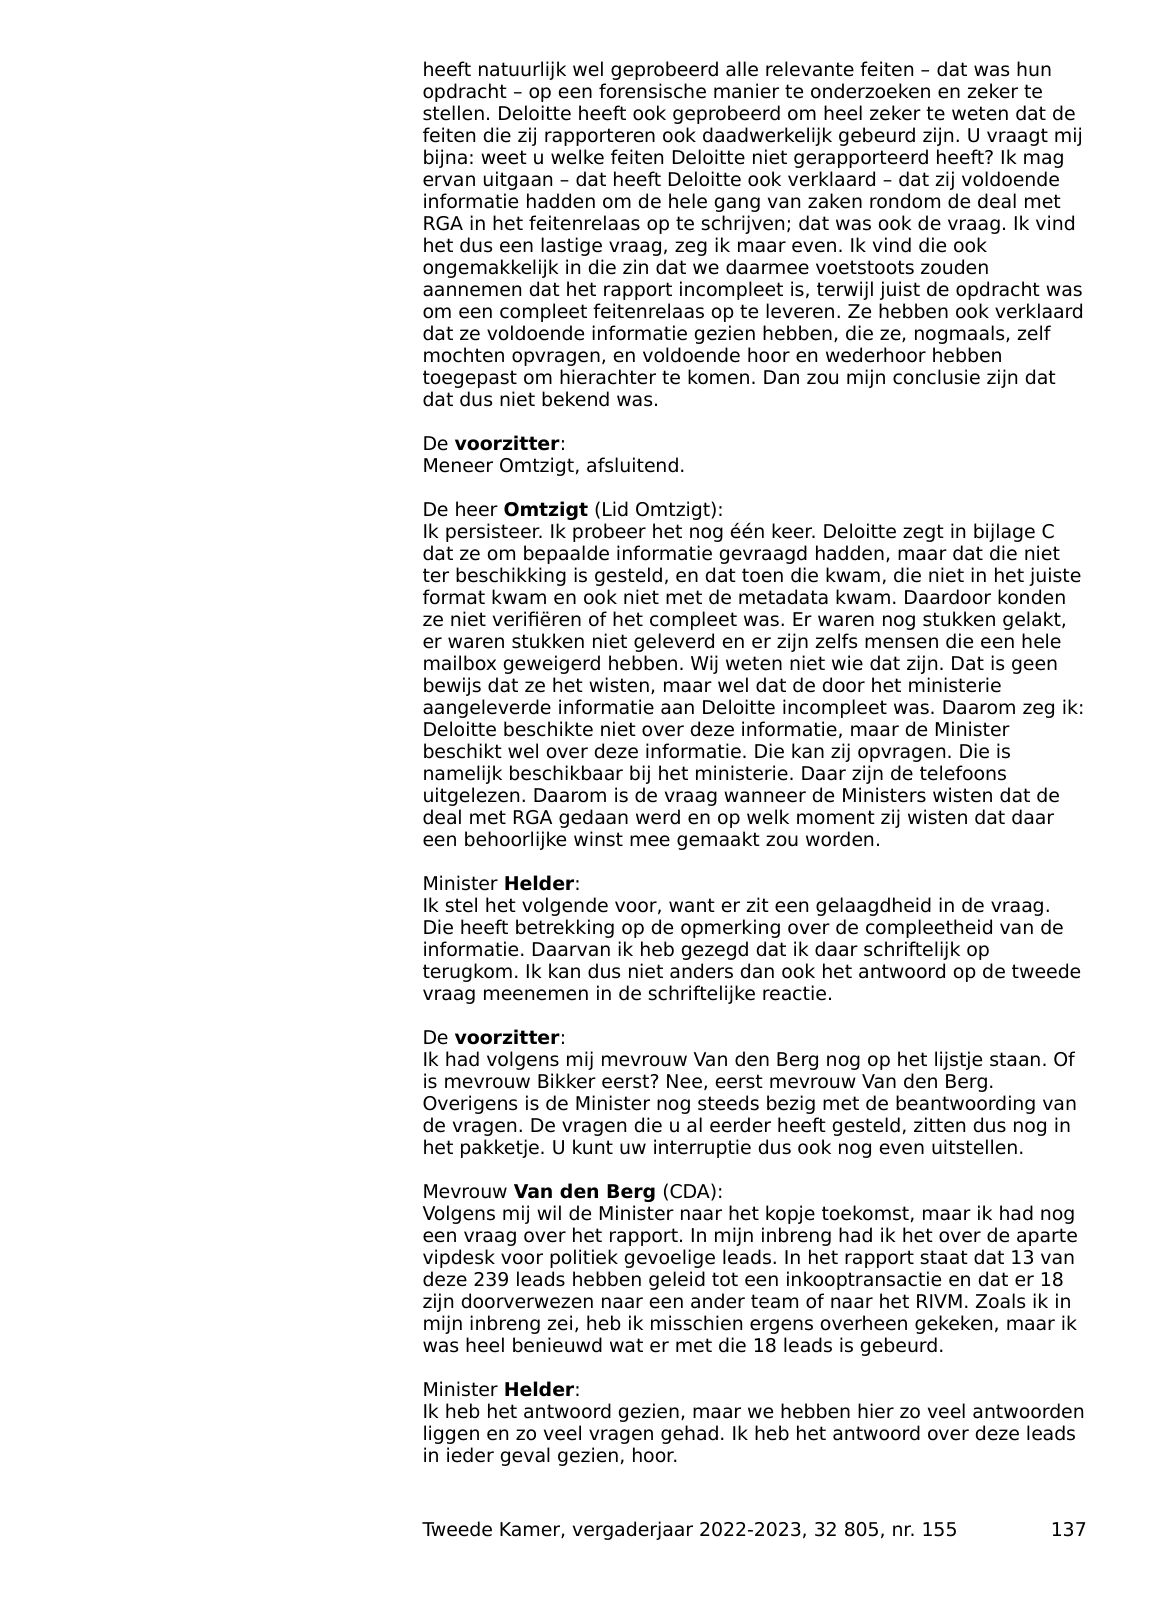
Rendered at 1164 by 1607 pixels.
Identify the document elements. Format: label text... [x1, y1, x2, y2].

text Mevrouw Van den Berg (CDA): [422, 1181, 1087, 1203]
text Ik stel het volgende voor, want er zit een gelaagdheid in de vraag. Die heeft betrekking op de opmerking over de compleetheid van de informatie. Daarvan ik heb gezegd dat ik daar schriftelijk op terugkom. Ik kan dus niet anders dan ook het antwoord op de tweede vraag meenemen in de schriftelijke reactie. [422, 895, 1087, 1005]
text Volgens mij wil de Minister naar het kopje toekomst, maar ik had nog een vraag over het rapport. In mijn inbreng had ik het over de aparte vipdesk voor politiek gevoelige leads. In het rapport staat dat 13 van deze 239 leads hebben geleid tot een inkooptransactie en dat er 18 zijn doorverwezen naar een ander team of naar het RIVM. Zoals ik in mijn inbreng zei, heb ik misschien ergens overheen gekeken, maar ik was heel benieuwd wat er met die 18 leads is gebeurd. [422, 1203, 1087, 1357]
text Meneer Omtzigt, afsluitend. [422, 455, 1087, 477]
text Minister Helder: [422, 873, 1087, 895]
text De voorzitter: [422, 1027, 1087, 1049]
text Ik had volgens mij mevrouw Van den Berg nog op het lijstje staan. Of is mevrouw Bikker eerst? Nee, eerst mevrouw Van den Berg. Overigens is de Minister nog steeds bezig met de beantwoording van de vragen. De vragen die u al eerder heeft gesteld, zitten dus nog in het pakketje. U kunt uw interruptie dus ook nog even uitstellen. [422, 1049, 1087, 1159]
text De voorzitter: [422, 433, 1087, 455]
text Ik persisteer. Ik probeer het nog één keer. Deloitte zegt in bijlage C dat ze om bepaalde informatie gevraagd hadden, maar dat die niet ter beschikking is gesteld, en dat toen die kwam, die niet in het juiste format kwam en ook niet met de metadata kwam. Daardoor konden ze niet verifiëren of het compleet was. Er waren nog stukken gelakt, er waren stukken niet geleverd en er zijn zelfs mensen die een hele mailbox geweigerd hebben. Wij weten niet wie dat zijn. Dat is geen bewijs dat ze het wisten, maar wel dat de door het ministerie aangeleverde informatie aan Deloitte incompleet was. Daarom zeg ik: Deloitte beschikte niet over deze informatie, maar de Minister beschikt wel over deze informatie. Die kan zij opvragen. Die is namelijk beschikbaar bij het ministerie. Daar zijn de telefoons uitgelezen. Daarom is de vraag wanneer de Ministers wisten dat de deal met RGA gedaan werd en op welk moment zij wisten dat daar een behoorlijke winst mee gemaakt zou worden. [422, 521, 1087, 851]
text De heer Omtzigt (Lid Omtzigt): [422, 499, 1087, 521]
text Ik heb het antwoord gezien, maar we hebben hier zo veel antwoorden liggen en zo veel vragen gehad. Ik heb het antwoord over deze leads in ieder geval gezien, hoor. [422, 1401, 1087, 1467]
text heeft natuurlijk wel geprobeerd alle relevante feiten – dat was hun opdracht – op een forensische manier te onderzoeken en zeker te stellen. Deloitte heeft ook geprobeerd om heel zeker te weten dat de feiten die zij rapporteren ook daadwerkelijk gebeurd zijn. U vraagt mij bijna: weet u welke feiten Deloitte niet gerapporteerd heeft? Ik mag ervan uitgaan – dat heeft Deloitte ook verklaard – dat zij voldoende informatie hadden om de hele gang van zaken rondom de deal met RGA in het feitenrelaas op te schrijven; dat was ook de vraag. Ik vind het dus een lastige vraag, zeg ik maar even. Ik vind die ook ongemakkelijk in die zin dat we daarmee voetstoots zouden aannemen dat het rapport incompleet is, terwijl juist de opdracht was om een compleet feitenrelaas op te leveren. Ze hebben ook verklaard dat ze voldoende informatie gezien hebben, die ze, nogmaals, zelf mochten opvragen, en voldoende hoor en wederhoor hebben toegepast om hierachter te komen. Dan zou mijn conclusie zijn dat dat dus niet bekend was. [422, 59, 1087, 411]
text Minister Helder: [422, 1379, 1087, 1401]
